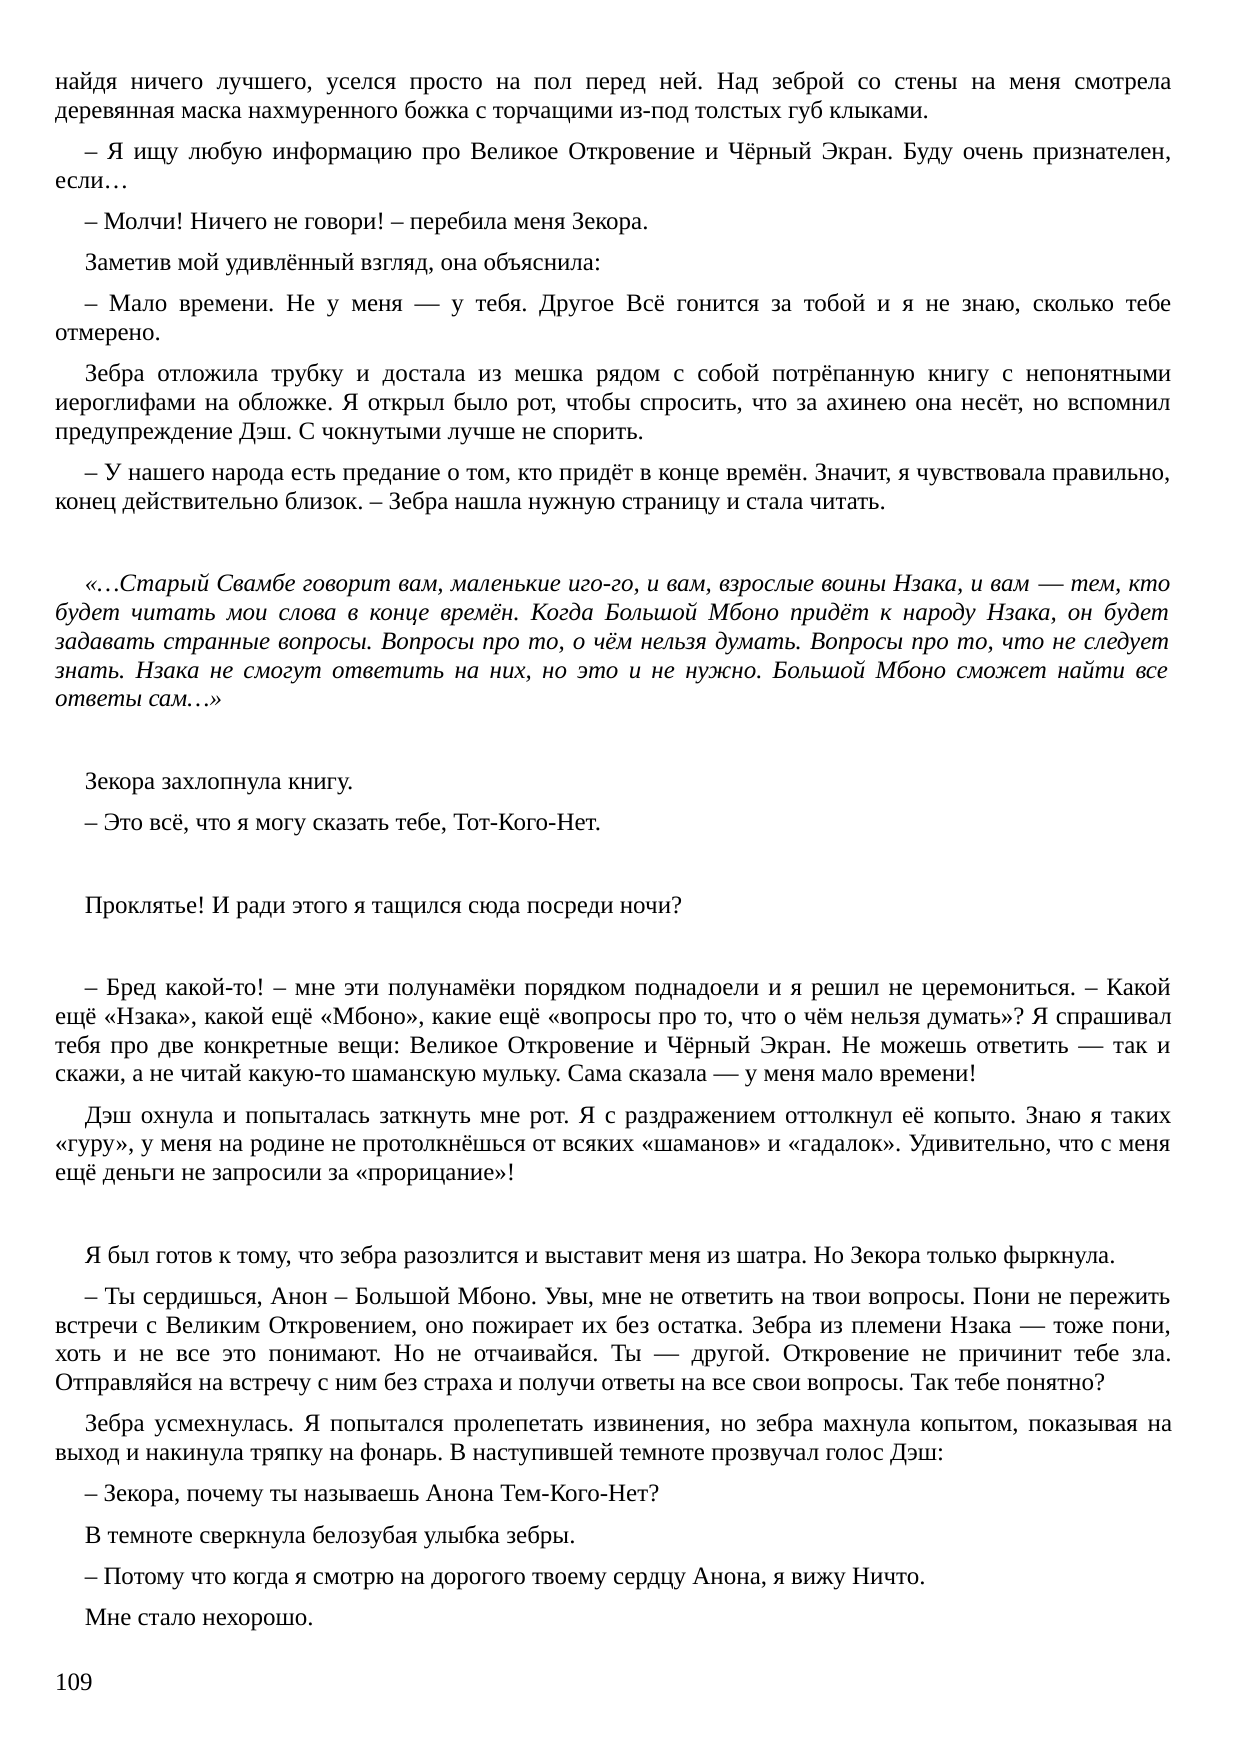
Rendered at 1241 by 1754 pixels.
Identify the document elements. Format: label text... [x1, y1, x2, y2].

text – Ты сердишься, Анон – Большой Мбоно. Увы, мне не ответить на твои вопросы. Пони не пережить встречи с Великим Откровением, оно пожирает их без остатка. Зебра из племени Нзака — тоже пони, хоть и не все это понимают. Но не отчаивайся. Ты — другой. Откровение не причинит тебе зла. Отправляйся на встречу с ним без страха и получи ответы на все свои вопросы. Так тебе понятно? [55, 1281, 1173, 1396]
text – Зекора, почему ты называешь Анона Тем-Кого-Нет? [55, 1478, 1173, 1507]
text «…Старый Свамбе говорит вам, маленькие иго-го, и вам, взрослые воины Нзака, и вам — тем, кто будет читать мои слова в конце времён. Когда Большой Мбоно придёт к народу Нзака, он будет задавать странные вопросы. Вопросы про то, о чём нельзя думать. Вопросы про то, что не следует знать. Нзака не смогут ответить на них, но это и не нужно. Большой Мбоно сможет найти все ответы сам…» [55, 568, 1173, 712]
text – Я ищу любую информацию про Великое Откровение и Чёрный Экран. Буду очень признателен, если… [55, 136, 1173, 193]
text – Потому что когда я смотрю на дорогого твоему сердцу Анона, я вижу Ничто. [55, 1561, 1173, 1590]
text Зебра отложила трубку и достала из мешка рядом с собой потрёпанную книгу с непонятными иероглифами на обложке. Я открыл было рот, чтобы спросить, что за ахинею она несёт, но вспомнил предупреждение Дэш. С чокнутыми лучше не спорить. [55, 358, 1173, 445]
text Мне стало нехорошо. [55, 1602, 1173, 1631]
text – У нашего народа есть предание о том, кто придёт в конце времён. Значит, я чувствовала правильно, конец действительно близок. – Зебра нашла нужную страницу и стала читать. [55, 457, 1173, 515]
text – Мало времени. Не у меня — у тебя. Другое Всё гонится за тобой и я не знаю, сколько тебе отмерено. [55, 288, 1173, 346]
text найдя ничего лучшего, уселся просто на пол перед ней. Над зеброй со стены на меня смотрела деревянная маска нахмуренного божка с торчащими из-под толстых губ клыками. [55, 66, 1173, 123]
text Дэш охнула и попыталась заткнуть мне рот. Я с раздражением оттолкнул её копыто. Знаю я таких «гуру», у меня на родине не протолкнёшься от всяких «шаманов» и «гадалок». Удивительно, что с меня ещё деньги не запросили за «прорицание»! [55, 1100, 1173, 1186]
text Зебра усмехнулась. Я попытался пролепетать извинения, но зебра махнула копытом, показывая на выход и накинула тряпку на фонарь. В наступившей темноте прозвучал голос Дэш: [55, 1408, 1173, 1466]
text Зекора захлопнула книгу. [55, 766, 1173, 795]
text В темноте сверкнула белозубая улыбка зебры. [55, 1520, 1173, 1548]
text – Это всё, что я могу сказать тебе, Тот-Кого-Нет. [55, 807, 1173, 836]
text Заметив мой удивлённый взгляд, она объяснила: [55, 247, 1173, 276]
text Проклятье! И ради этого я тащился сюда посреди ночи? [55, 890, 1173, 918]
text – Бред какой-то! – мне эти полунамёки порядком поднадоели и я решил не церемониться. – Какой ещё «Нзака», какой ещё «Мбоно», какие ещё «вопросы про то, что о чём нельзя думать»? Я спрашивал тебя про две конкретные вещи: Великое Откровение и Чёрный Экран. Не можешь ответить — так и скажи, а не читай какую-то шаманскую мульку. Сама сказала — у меня мало времени! [55, 972, 1173, 1087]
text – Молчи! Ничего не говори! – перебила меня Зекора. [55, 206, 1173, 235]
text Я был готов к тому, что зебра разозлится и выставит меня из шатра. Но Зекора только фыркнула. [55, 1240, 1173, 1268]
